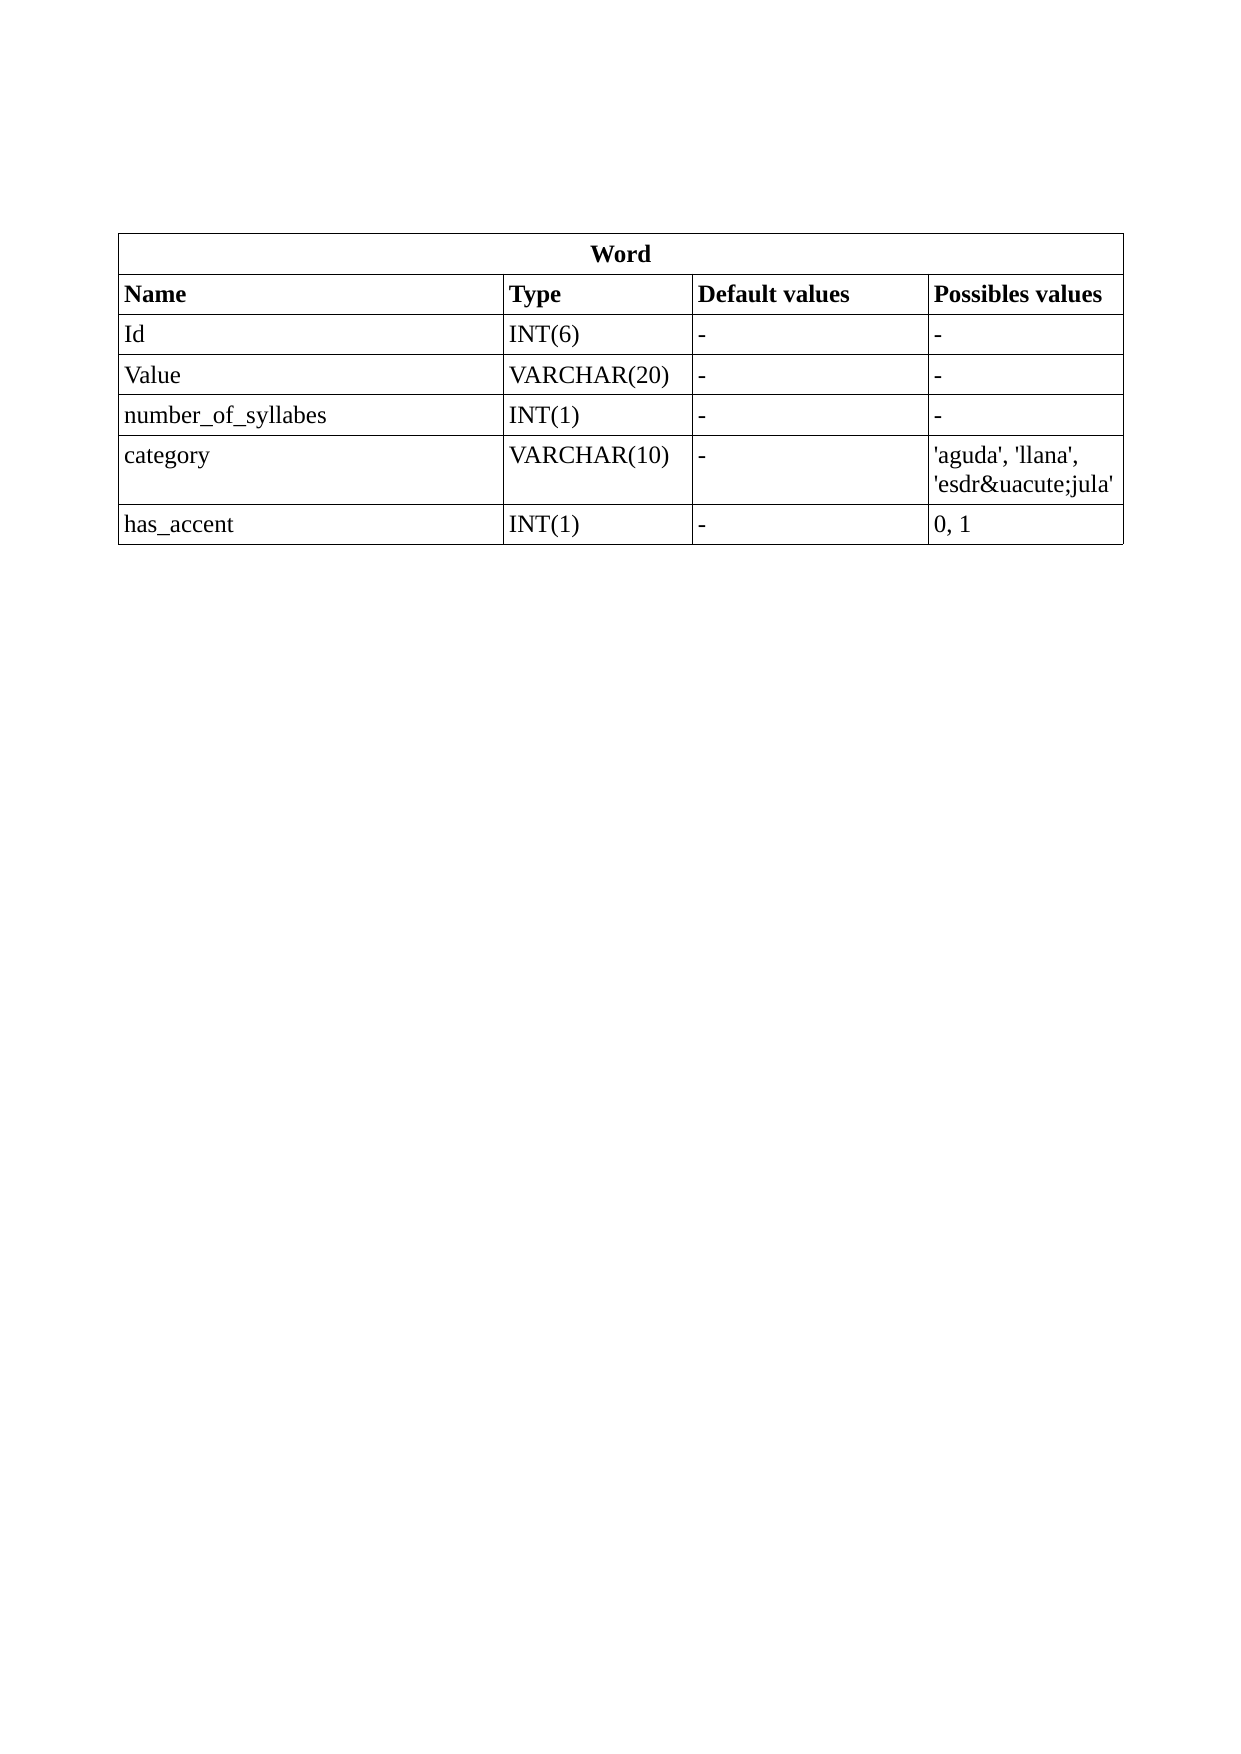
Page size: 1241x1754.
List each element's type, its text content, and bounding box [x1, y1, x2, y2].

table_cell - [693, 315, 928, 354]
table_cell category [119, 436, 503, 504]
table_cell 0, 1 [929, 505, 1123, 544]
table_cell Default values [693, 275, 928, 314]
table_cell Name [119, 275, 503, 314]
table_cell Id [119, 315, 503, 354]
table_cell - [929, 315, 1123, 354]
table_cell Possibles values [929, 275, 1123, 314]
table_cell - [929, 355, 1123, 394]
table_cell - [693, 436, 928, 504]
table_cell 'aguda', 'llana', 'esdr&uacute;jula' [929, 436, 1123, 504]
table_cell VARCHAR(20) [504, 355, 692, 394]
table_header Word [119, 234, 1123, 273]
table_cell - [693, 505, 928, 544]
table_cell Type [504, 275, 692, 314]
table_cell has_accent [119, 505, 503, 544]
table_cell INT(1) [504, 505, 692, 544]
table_cell Value [119, 355, 503, 394]
table_cell - [693, 355, 928, 394]
table_cell INT(1) [504, 395, 692, 435]
table_cell number_of_syllabes [119, 395, 503, 435]
table_cell - [929, 395, 1123, 435]
table_cell VARCHAR(10) [504, 436, 692, 504]
table_cell - [693, 395, 928, 435]
table_cell INT(6) [504, 315, 692, 354]
